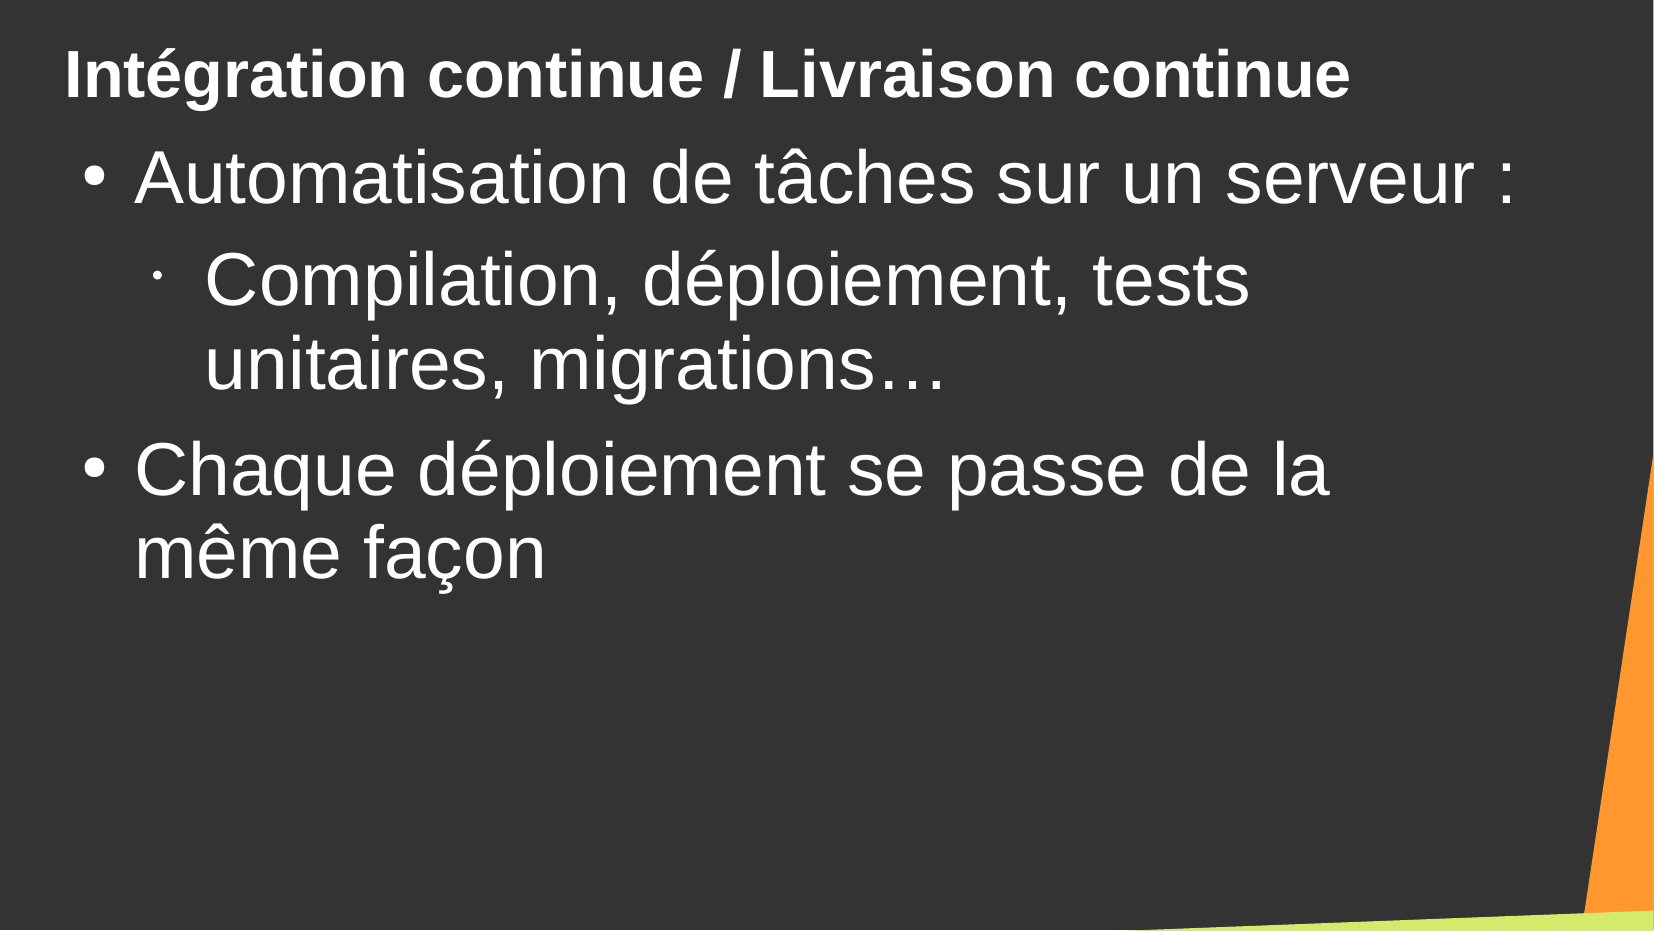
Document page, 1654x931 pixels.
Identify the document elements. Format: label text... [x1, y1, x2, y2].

title Intégration continue / Livraison continue [64, 37, 1388, 115]
text_box [1118, 449, 1654, 931]
list Automatisation de tâches sur un serveur : Compilation, déploiement, tests unitaires, migrations… Chaque déploiement se passe de la même façon [63, 135, 1542, 851]
